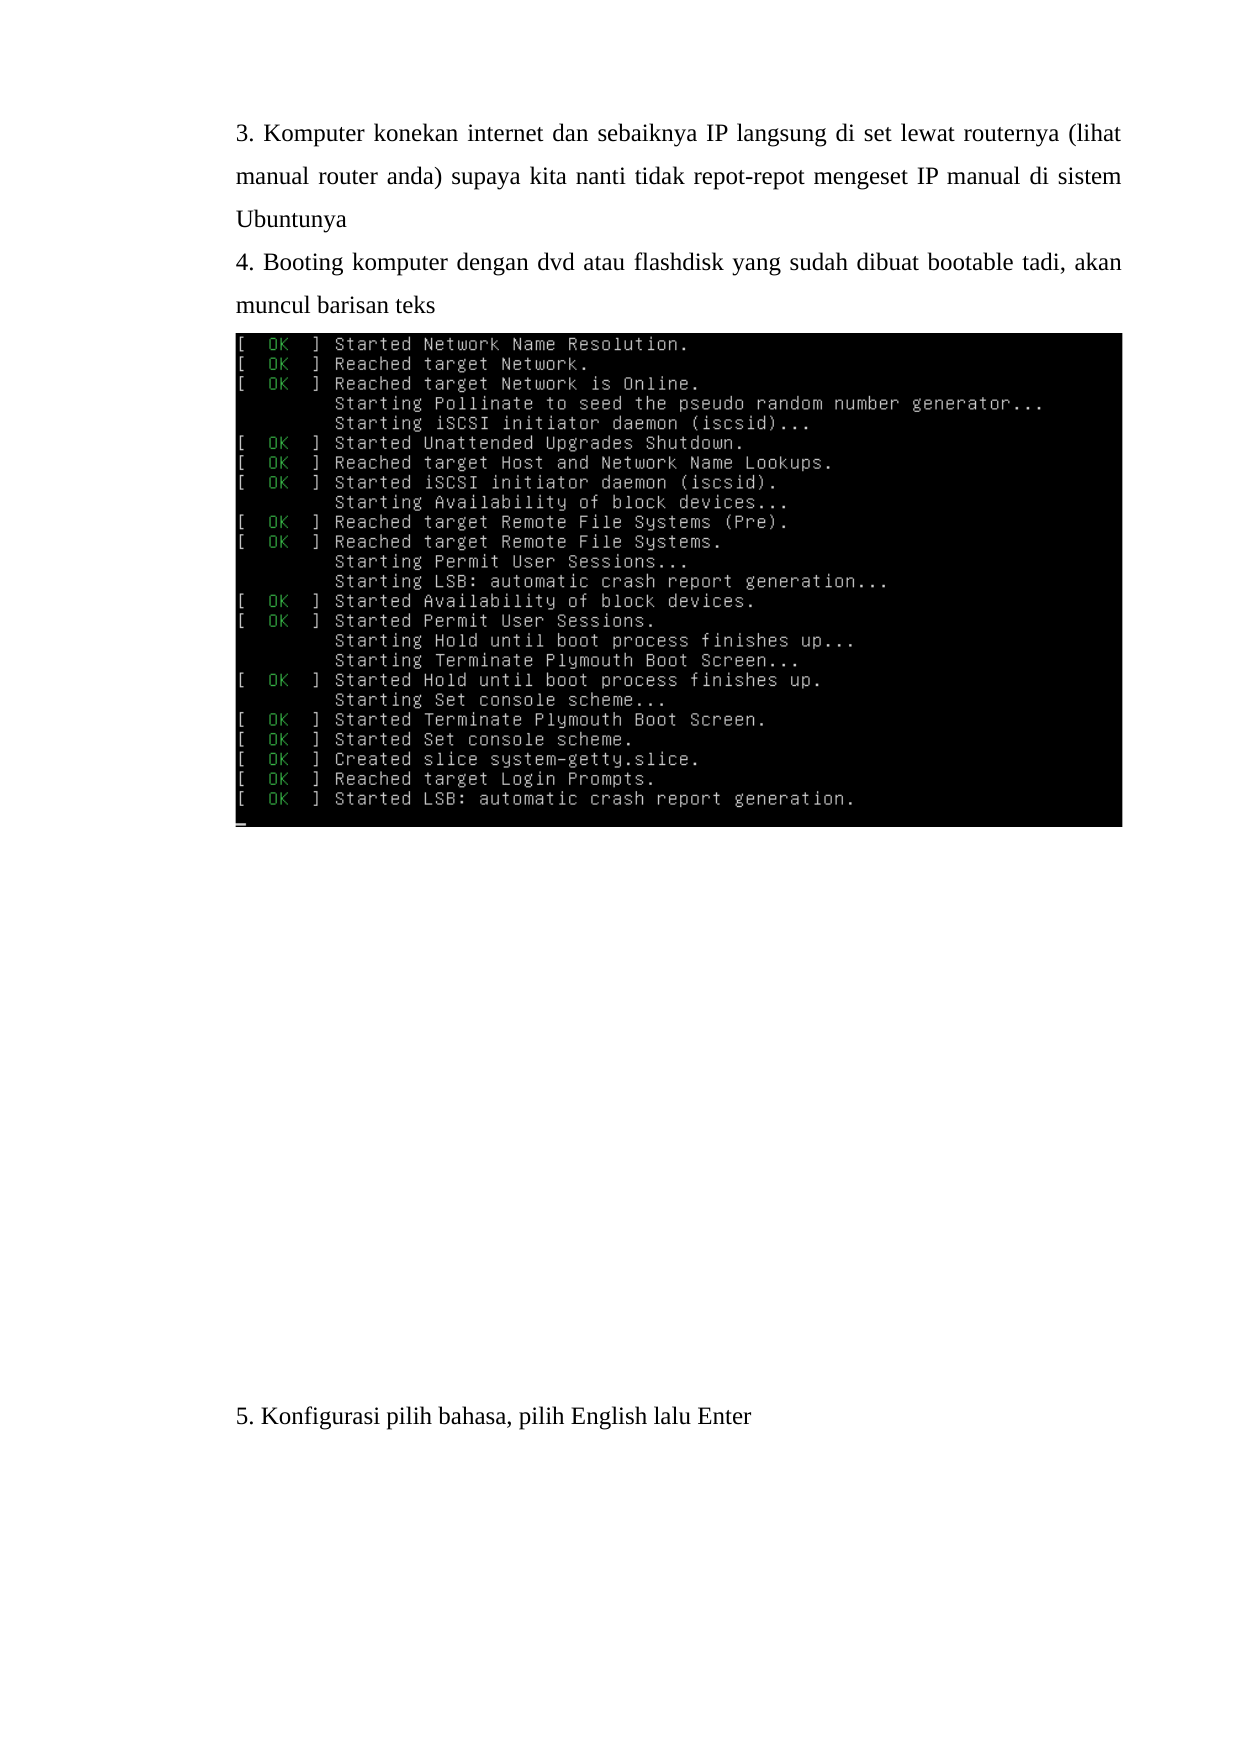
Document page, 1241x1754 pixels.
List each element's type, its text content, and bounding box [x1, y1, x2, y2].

picture [235, 333, 1123, 827]
text 4. Booting komputer dengan dvd atau flashdisk yang sudah dibuat bootable tadi, akan muncul barisan teks [236, 247, 1122, 319]
text 5. Konfigurasi pilih bahasa, pilih English lalu Enter [236, 1401, 1122, 1430]
text 3. Komputer konekan internet dan sebaiknya IP langsung di set lewat routernya (lihat manual router anda) supaya kita nanti tidak repot-repot mengeset IP manual di sistem Ubuntunya [236, 118, 1122, 233]
